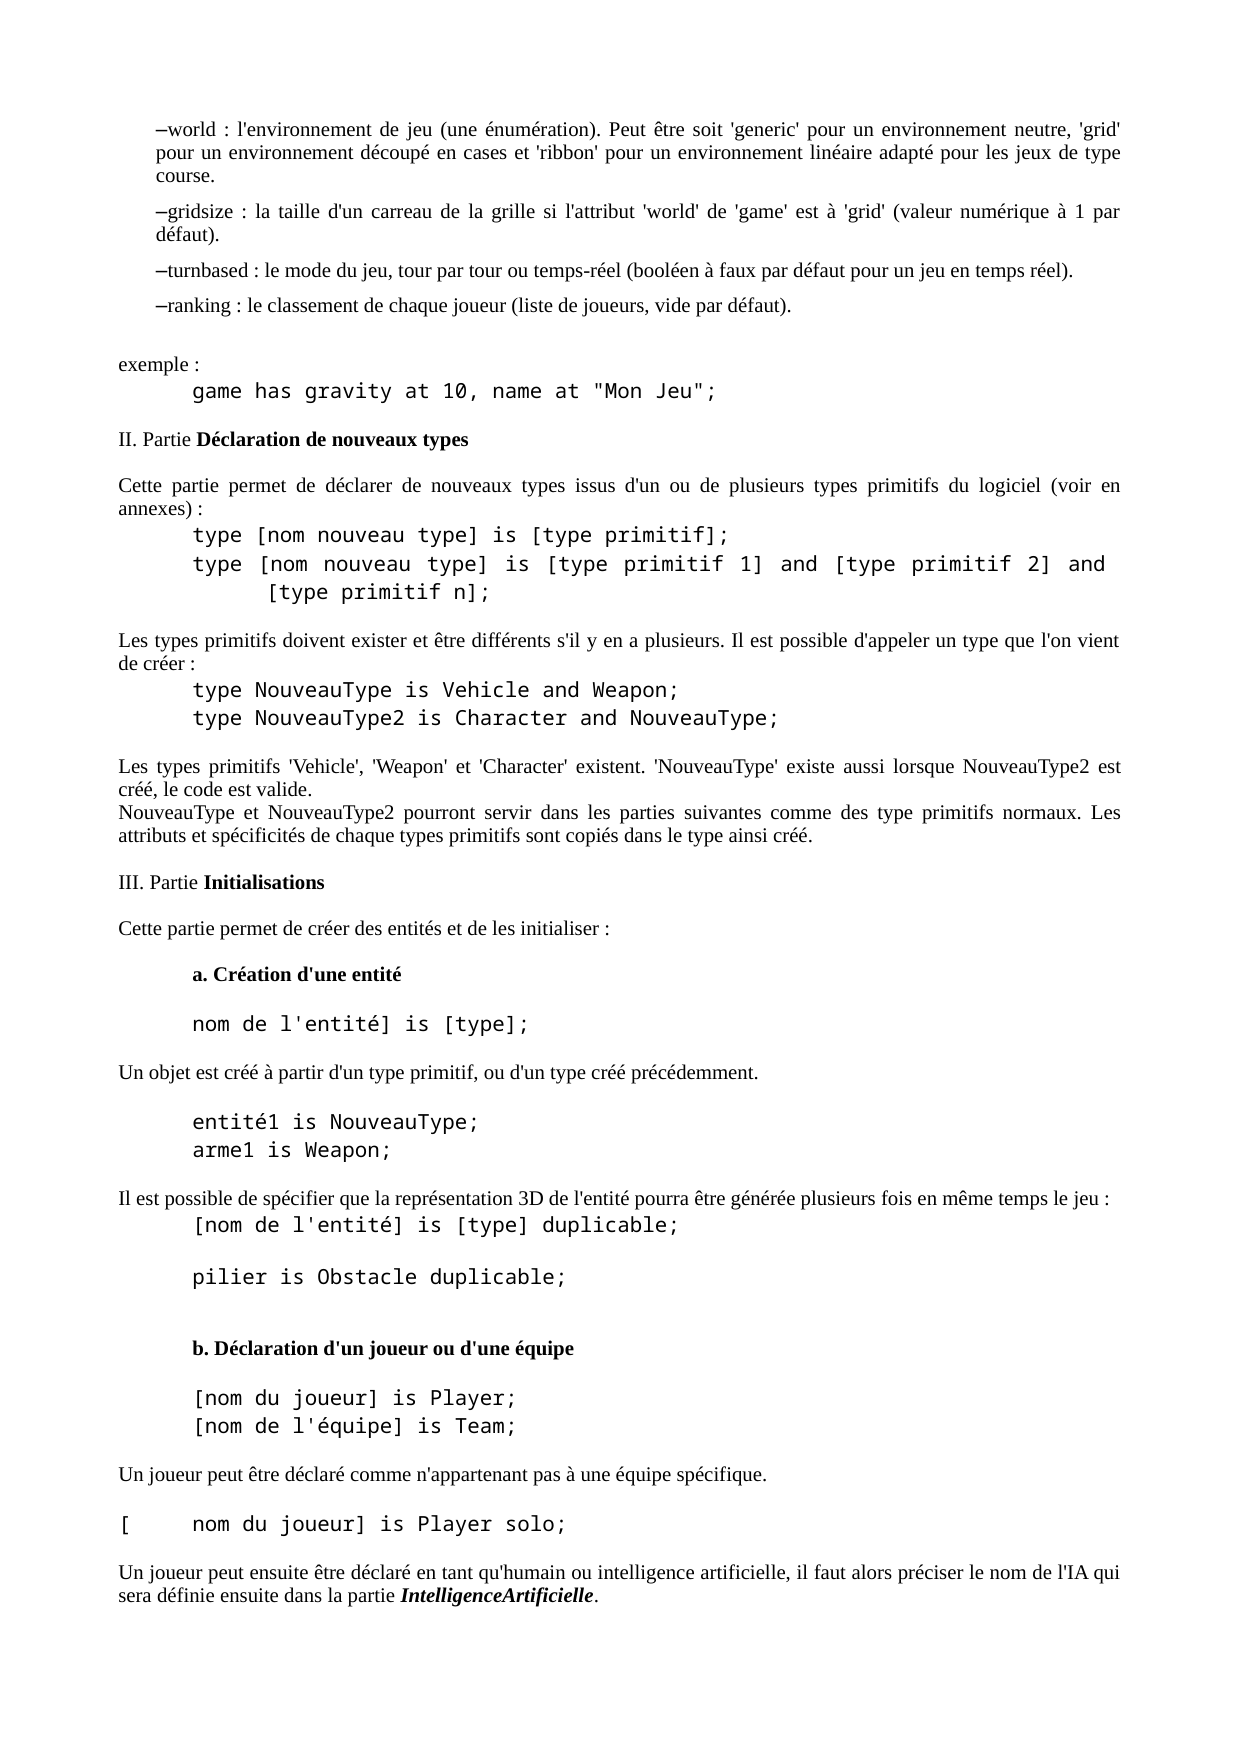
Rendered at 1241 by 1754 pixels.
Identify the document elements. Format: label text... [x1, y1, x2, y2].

text Il est possible de spécifier que la représentation 3D de l'entité pourra être générée plusieurs fois en même temps le jeu : [118, 1187, 1122, 1210]
text Un joueur peut être déclaré comme n'appartenant pas à une équipe spécifique. [118, 1463, 1122, 1486]
text III. Partie Initialisations [118, 871, 1122, 894]
text Cette partie permet de créer des entités et de les initialiser : [118, 917, 1122, 940]
text exemple : [118, 353, 1122, 376]
text nom de l'entité] is [type]; [118, 1009, 1122, 1038]
text Un joueur peut ensuite être déclaré en tant qu'humain ou intelligence artificielle, il faut alors préciser le nom de l'IA qui sera définie ensuite dans la partie IntelligenceArtificielle. [118, 1561, 1122, 1607]
text Les types primitifs doivent exister et être différents s'il y en a plusieurs. Il est possible d'appeler un type que l'on vient de créer : [118, 629, 1122, 675]
text II. Partie Déclaration de nouveaux types [118, 428, 1122, 451]
text type [nom nouveau type] is [type primitif]; [118, 520, 1122, 549]
text type NouveauType2 is Character and NouveauType; [118, 703, 1122, 732]
text Un objet est créé à partir d'un type primitif, ou d'un type créé précédemment. [118, 1061, 1122, 1084]
text [ nom du joueur] is Player solo; [118, 1509, 1122, 1537]
text b. Déclaration d'un joueur ou d'une équipe [118, 1337, 1122, 1360]
text NouveauType et NouveauType2 pourront servir dans les parties suivantes comme des type primitifs normaux. Les attributs et spécificités de chaque types primitifs sont copiés dans le type ainsi créé. [118, 801, 1122, 847]
text Les types primitifs 'Vehicle', 'Weapon' et 'Character' existent. 'NouveauType' existe aussi lorsque NouveauType2 est créé, le code est valide. [118, 755, 1122, 801]
text type NouveauType is Vehicle and Weapon; [118, 675, 1122, 703]
text game has gravity at 10, name at "Mon Jeu"; [118, 376, 1122, 405]
text Cette partie permet de déclarer de nouveaux types issus d'un ou de plusieurs types primitifs du logiciel (voir en annexes) : [118, 474, 1122, 520]
text arme1 is Weapon; [118, 1136, 1122, 1164]
text [nom du joueur] is Player; [118, 1383, 1122, 1411]
list turnbased : le mode du jeu, tour par tour ou temps-réel (booléen à faux par défaut pour un jeu en temps réel). [118, 259, 1122, 282]
list world : l'environnement de jeu (une énumération). Peut être soit 'generic' pour un environnement neutre, 'grid' pour un environnement découpé en cases et 'ribbon' pour un environnement linéaire adapté pour les jeux de type course. [118, 118, 1122, 187]
list ranking : le classement de chaque joueur (liste de joueurs, vide par défaut). [118, 294, 1122, 317]
text a. Création d'une entité [118, 963, 1122, 986]
text type [nom nouveau type] is [type primitif 1] and [type primitif 2] and [type primitif n]; [118, 549, 1122, 606]
text [nom de l'équipe] is Team; [118, 1411, 1122, 1440]
text [nom de l'entité] is [type] duplicable; [118, 1210, 1122, 1239]
list gridsize : la taille d'un carreau de la grille si l'attribut 'world' de 'game' est à 'grid' (valeur numérique à 1 par défaut). [118, 200, 1122, 246]
text entité1 is NouveauType; [118, 1107, 1122, 1136]
text pilier is Obstacle duplicable; [118, 1262, 1122, 1290]
